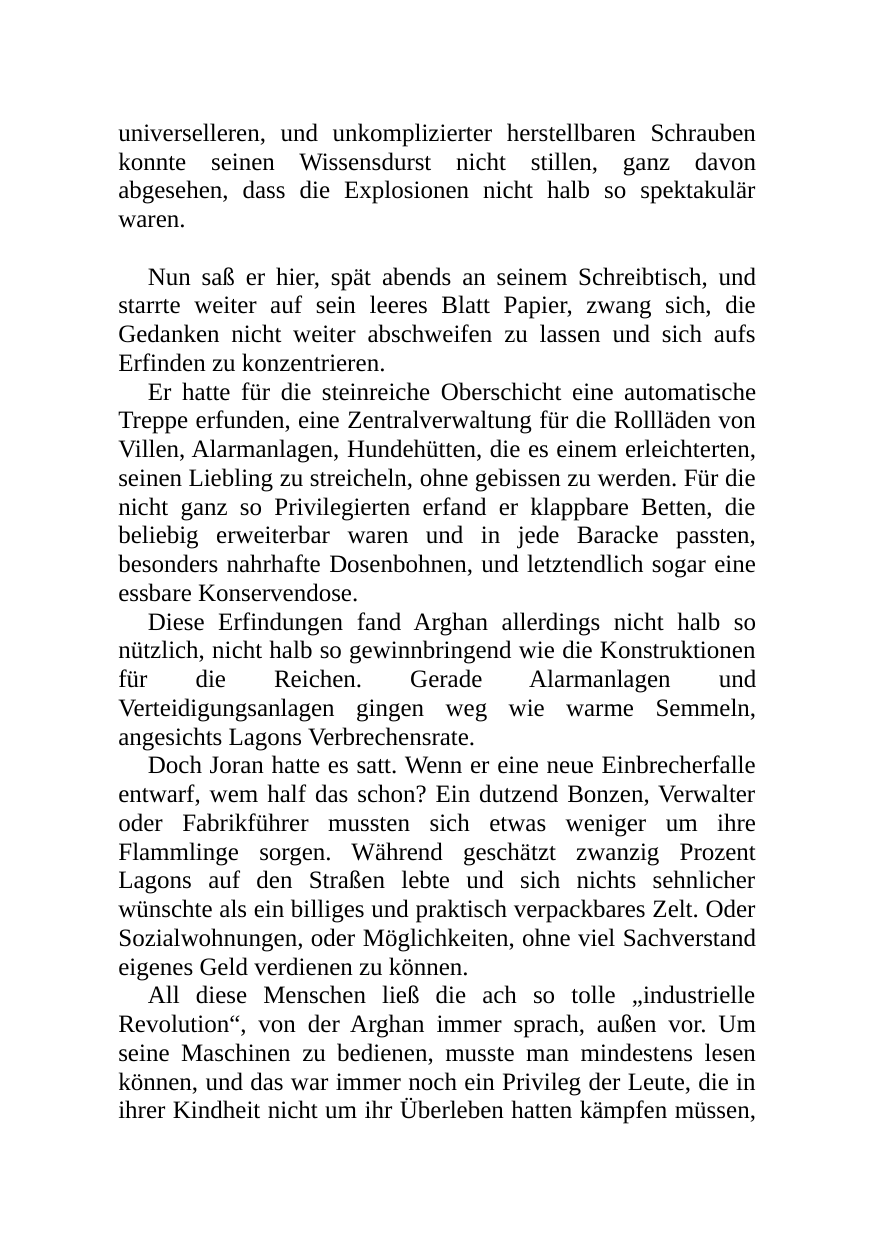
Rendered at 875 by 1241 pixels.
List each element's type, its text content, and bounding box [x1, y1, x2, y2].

text Diese Erfindungen fand Arghan allerdings nicht halb so nützlich, nicht halb so gewinnbringend wie die Konstruktionen für die Reichen. Gerade Alarmanlagen und Verteidigungsanlagen gingen weg wie warme Semmeln, angesichts Lagons Verbrechensrate. [118, 607, 756, 751]
text All diese Menschen ließ die ach so tolle „industrielle Revolution“, von der Arghan immer sprach, außen vor. Um seine Maschinen zu bedienen, musste man mindestens lesen können, und das war immer noch ein Privileg der Leute, die in ihrer Kindheit nicht um ihr Überleben hatten kämpfen müssen, [118, 981, 756, 1124]
text Nun saß er hier, spät abends an seinem Schreibtisch, und starrte weiter auf sein leeres Blatt Papier, zwang sich, die Gedanken nicht weiter abschweifen zu lassen und sich aufs Erfinden zu konzentrieren. [118, 262, 756, 377]
text Er hatte für die steinreiche Oberschicht eine automatische Treppe erfunden, eine Zentralverwaltung für die Rollläden von Villen, Alarmanlagen, Hundehütten, die es einem erleichterten, seinen Liebling zu streicheln, ohne gebissen zu werden. Für die nicht ganz so Privilegierten erfand er klappbare Betten, die beliebig erweiterbar waren und in jede Baracke passten, besonders nahrhafte Dosenbohnen, und letztendlich sogar eine essbare Konservendose. [118, 377, 756, 607]
text universelleren, und unkomplizierter herstellbaren Schrauben konnte seinen Wissensdurst nicht stillen, ganz davon abgesehen, dass die Explosionen nicht halb so spektakulär waren. [118, 118, 756, 233]
text Doch Joran hatte es satt. Wenn er eine neue Einbrecherfalle entwarf, wem half das schon? Ein dutzend Bonzen, Verwalter oder Fabrikführer mussten sich etwas weniger um ihre Flammlinge sorgen. Während geschätzt zwanzig Prozent Lagons auf den Straßen lebte und sich nichts sehnlicher wünschte als ein billiges und praktisch verpackbares Zelt. Oder Sozialwohnungen, oder Möglichkeiten, ohne viel Sachverstand eigenes Geld verdienen zu können. [118, 751, 756, 981]
